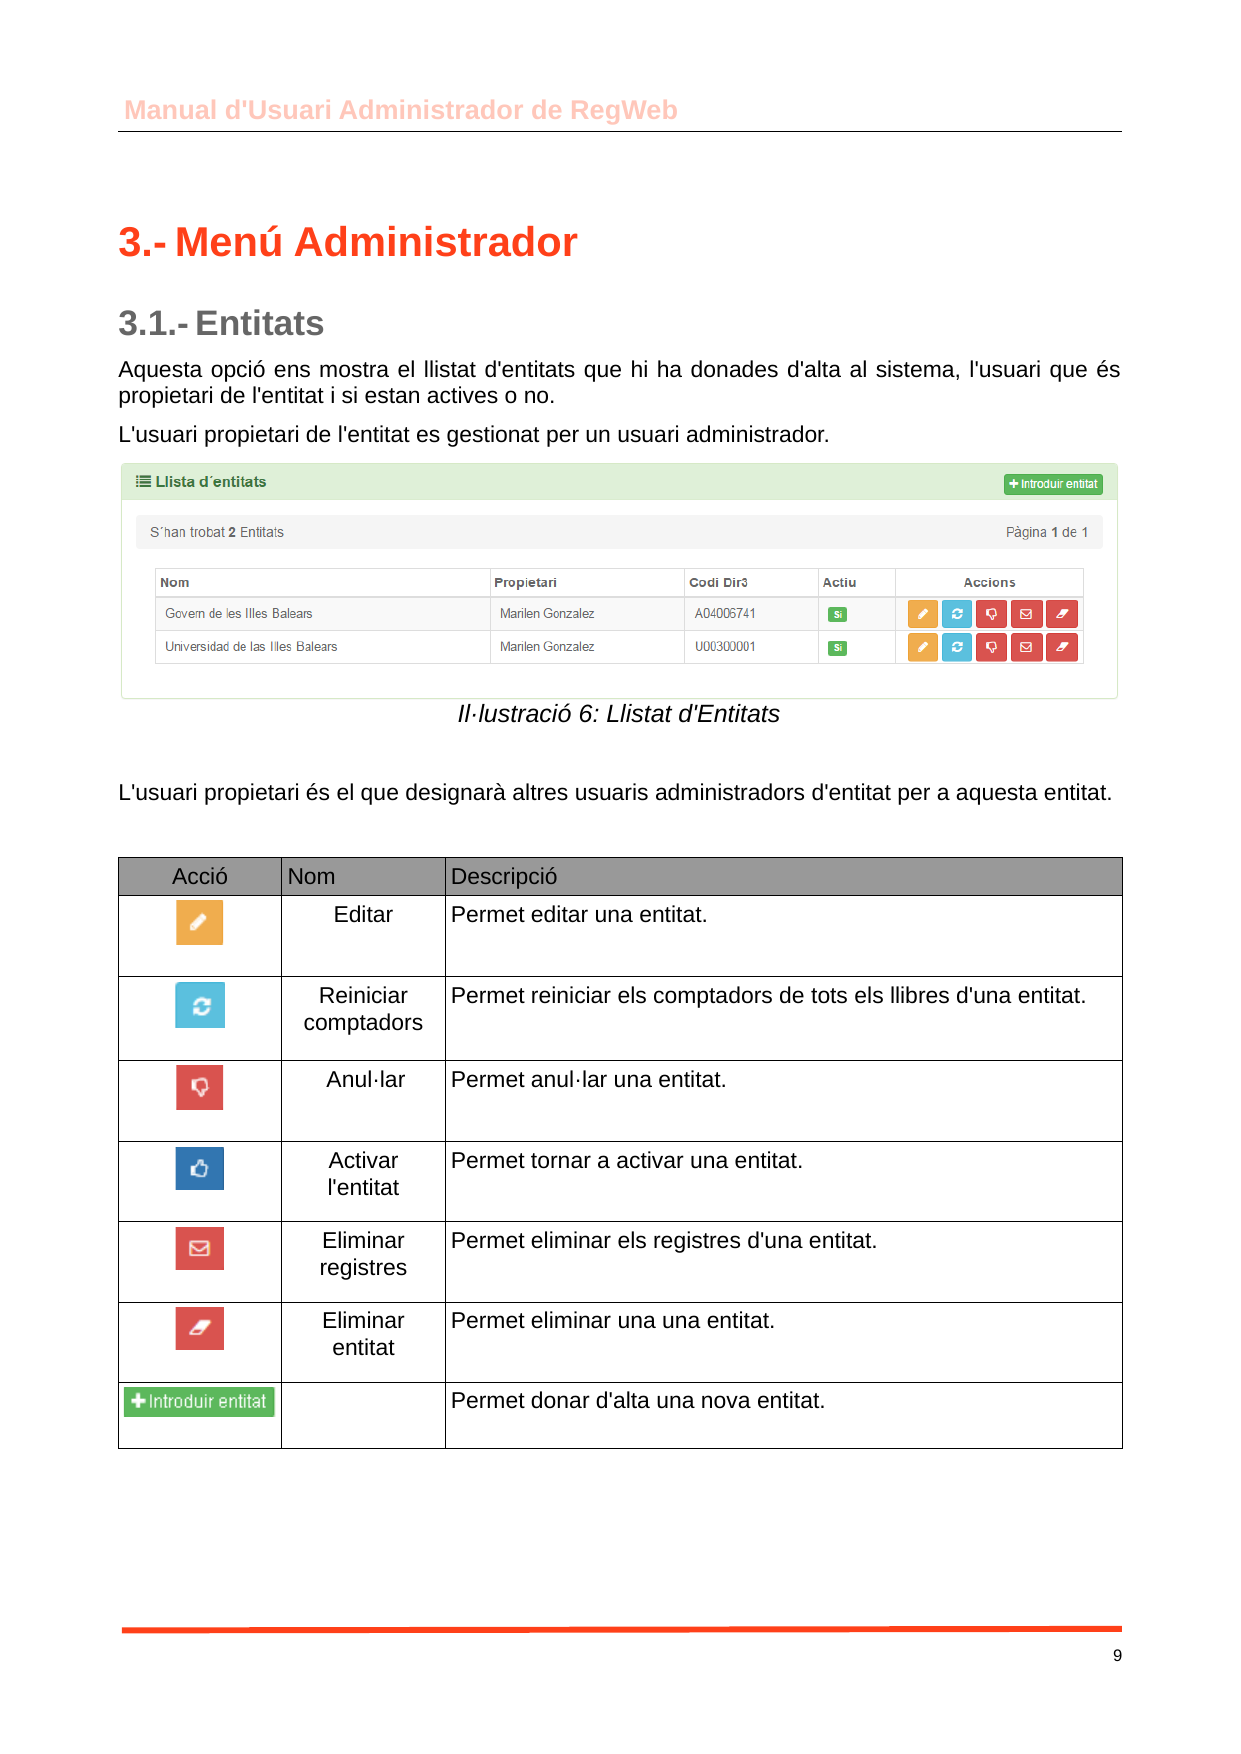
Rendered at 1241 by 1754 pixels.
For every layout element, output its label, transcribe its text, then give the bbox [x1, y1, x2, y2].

table_cell Permet donar d'alta una nova entitat. [446, 1383, 1122, 1448]
table_cell [119, 1388, 281, 1448]
table_cell [119, 1383, 281, 1387]
table_cell [119, 1303, 281, 1307]
table_cell [119, 1308, 175, 1349]
table_cell [119, 896, 281, 976]
picture [175, 1147, 224, 1190]
table_cell [119, 1061, 281, 1141]
picture [175, 1227, 224, 1270]
table_cell Permet eliminar una una entitat. [446, 1303, 1122, 1382]
table_cell Permet eliminar els registres d'una entitat. [446, 1222, 1122, 1302]
text Aquesta opció ens mostra el llistat d'entitats que hi ha donades d'alta al sistema, l'usuari que és propietari de l'entitat i si estan actives o no. [118, 356, 1122, 408]
table_header Nom [282, 858, 445, 895]
table_cell [119, 1222, 281, 1269]
picture [175, 1307, 224, 1350]
table_cell Activar l'entitat [282, 1142, 445, 1221]
table_cell Permet tornar a activar una entitat. [446, 1142, 1122, 1221]
table_cell [119, 1142, 281, 1221]
table_cell [119, 1270, 281, 1302]
table_cell [282, 1383, 445, 1448]
text L'usuari propietari és el que designarà altres usuaris administradors d'entitat per a aquesta entitat. [118, 728, 1122, 806]
table_cell Eliminar entitat [282, 1303, 445, 1382]
table_cell [119, 977, 281, 1060]
subtitle Entitats [118, 302, 1122, 343]
table_header Acció [119, 858, 281, 895]
table_cell Eliminar registres [282, 1222, 445, 1302]
table_header Descripció [446, 858, 1122, 895]
subtitle Menú Administrador [118, 217, 1122, 265]
table_cell Permet editar una entitat. [446, 896, 1122, 976]
table_cell Permet reiniciar els comptadors de tots els llibres d'una entitat. [446, 977, 1122, 1060]
picture [176, 900, 224, 945]
table_cell [224, 1308, 281, 1349]
picture [123, 1387, 276, 1417]
table_cell Editar [282, 896, 445, 976]
table_cell Reiniciar comptadors [282, 977, 445, 1060]
text L'usuari propietari de l'entitat es gestionat per un usuari administrador. [118, 421, 1122, 447]
table_cell Anul·lar [282, 1061, 445, 1141]
picture [176, 1065, 224, 1110]
table_cell [119, 1350, 281, 1382]
table_cell Permet anul·lar una entitat. [446, 1061, 1122, 1141]
text Il·lustració 6: Llistat d'Entitats [118, 700, 1122, 728]
